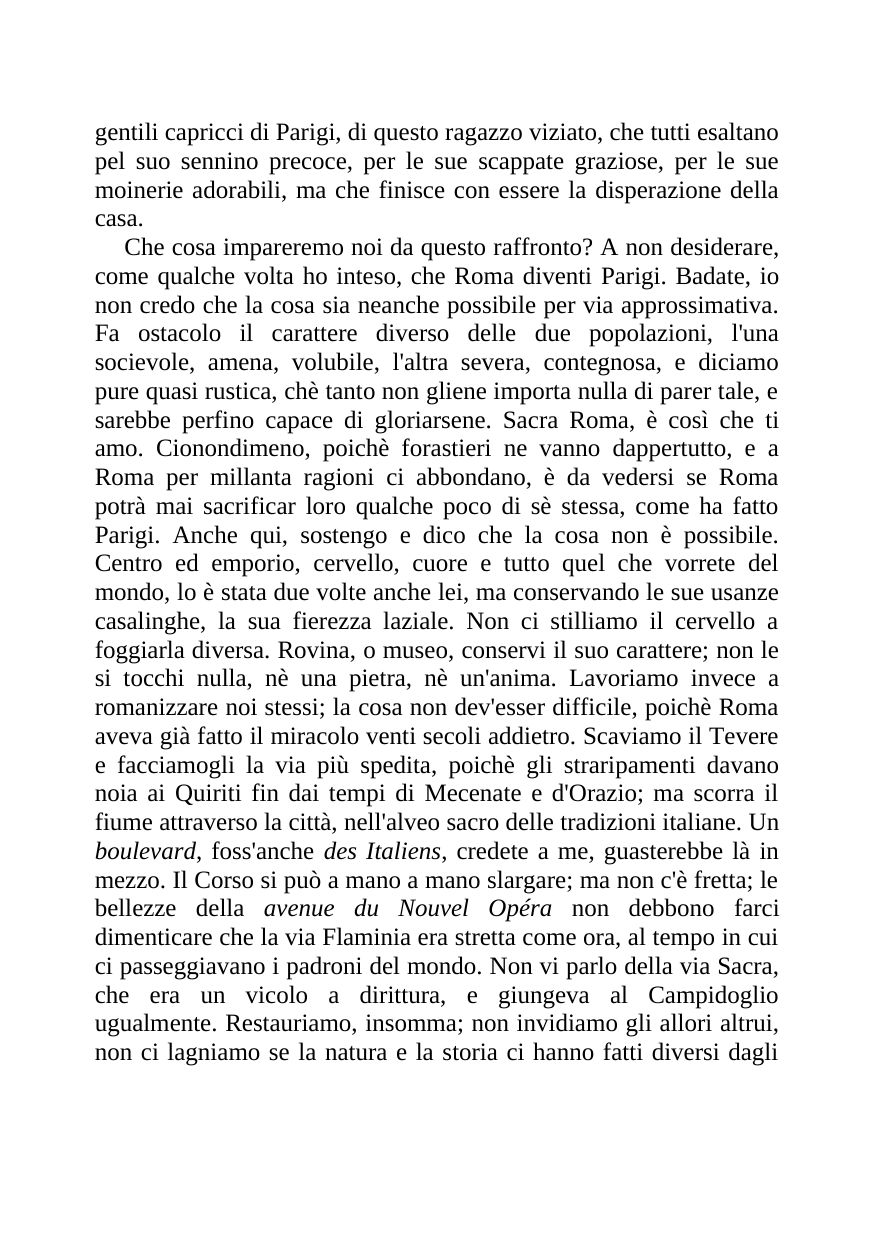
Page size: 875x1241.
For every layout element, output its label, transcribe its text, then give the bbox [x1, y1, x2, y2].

text gentili capricci di Parigi, di questo ragazzo viziato, che tutti esaltano pel suo sennino precoce, per le sue scappate graziose, per le sue moinerie adorabili, ma che finisce con essere la disperazione della casa. [94, 117, 779, 232]
text Che cosa impareremo noi da questo raffronto? A non desiderare, come qualche volta ho inteso, che Roma diventi Parigi. Badate, io non credo che la cosa sia neanche possibile per via approssimativa. Fa ostacolo il carattere diverso delle due popolazioni, l'una socievole, amena, volubile, l'altra severa, contegnosa, e diciamo pure quasi rustica, chè tanto non gliene importa nulla di parer tale, e sarebbe perfino capace di gloriarsene. Sacra Roma, è così che ti amo. Cionondimeno, poichè forastieri ne vanno dappertutto, e a Roma per millanta ragioni ci abbondano, è da vedersi se Roma potrà mai sacrificar loro qualche poco di sè stessa, come ha fatto Parigi. Anche qui, sostengo e dico che la cosa non è possibile. Centro ed emporio, cervello, cuore e tutto quel che vorrete del mondo, lo è stata due volte anche lei, ma conservando le sue usanze casalinghe, la sua fierezza laziale. Non ci stilliamo il cervello a foggiarla diversa. Rovina, o museo, conservi il suo carattere; non le si tocchi nulla, nè una pietra, nè un'anima. Lavoriamo invece a romanizzare noi stessi; la cosa non dev'esser difficile, poichè Roma aveva già fatto il miracolo venti secoli addietro. Scaviamo il Tevere e facciamogli la via più spedita, poichè gli straripamenti davano noia ai Quiriti fin dai tempi di Mecenate e d'Orazio; ma scorra il fiume attraverso la città, nell'alveo sacro delle tradizioni italiane. Un boulevard, foss'anche des Italiens, credete a me, guasterebbe là in mezzo. Il Corso si può a mano a mano slargare; ma non c'è fretta; le bellezze della avenue du Nouvel Opéra non debbono farci dimenticare che la via Flaminia era stretta come ora, al tempo in cui ci passeggiavano i padroni del mondo. Non vi parlo della via Sacra, che era un vicolo a dirittura, e giungeva al Campidoglio ugualmente. Restauriamo, insomma; non invidiamo gli allori altrui, non ci lagniamo se la natura e la storia ci hanno fatti diversi dagli [94, 232, 779, 1066]
